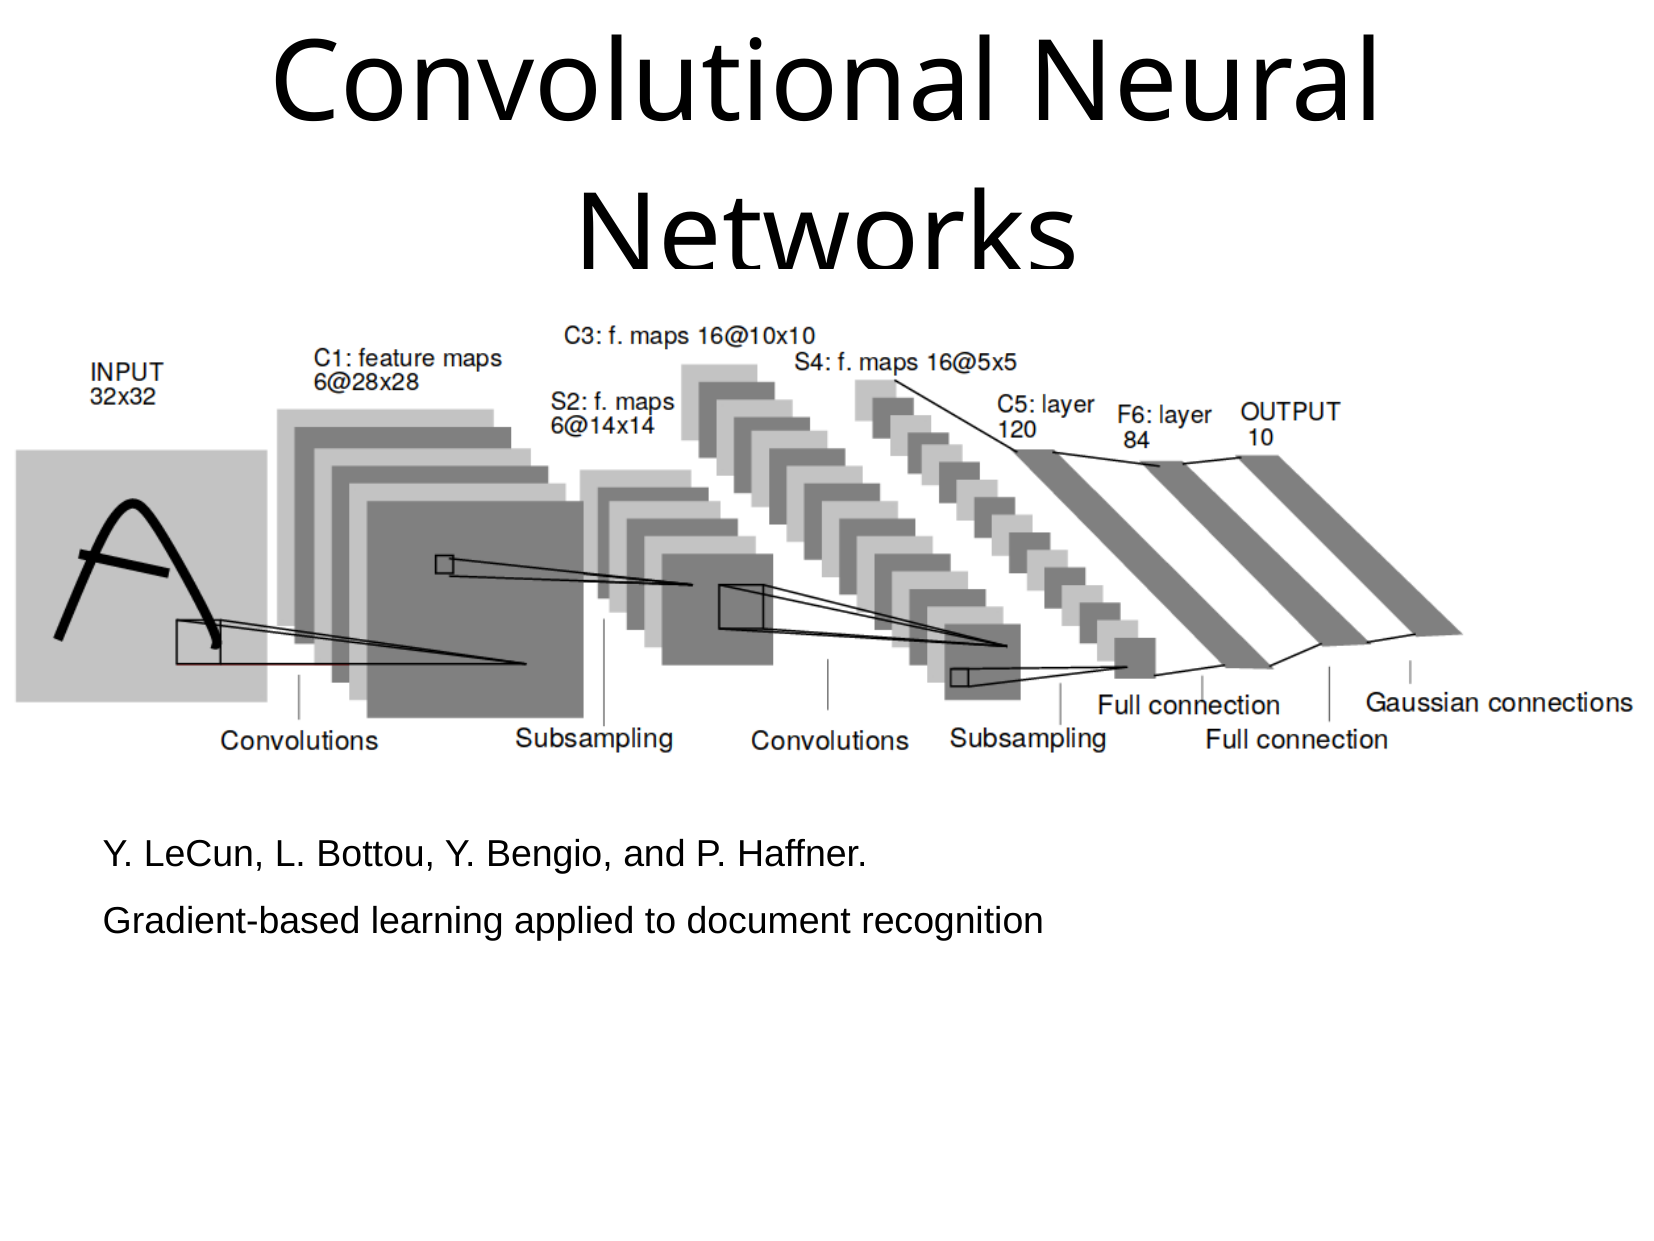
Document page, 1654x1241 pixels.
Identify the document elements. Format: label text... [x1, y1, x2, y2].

title Convolutional Neural Networks [82, 49, 1571, 257]
picture [11, 269, 1654, 783]
text_box Y. LeCun, L. Bottou, Y. Bengio, and P. Haffner. Gradient-based learning applied to document recognition [87, 825, 1306, 948]
